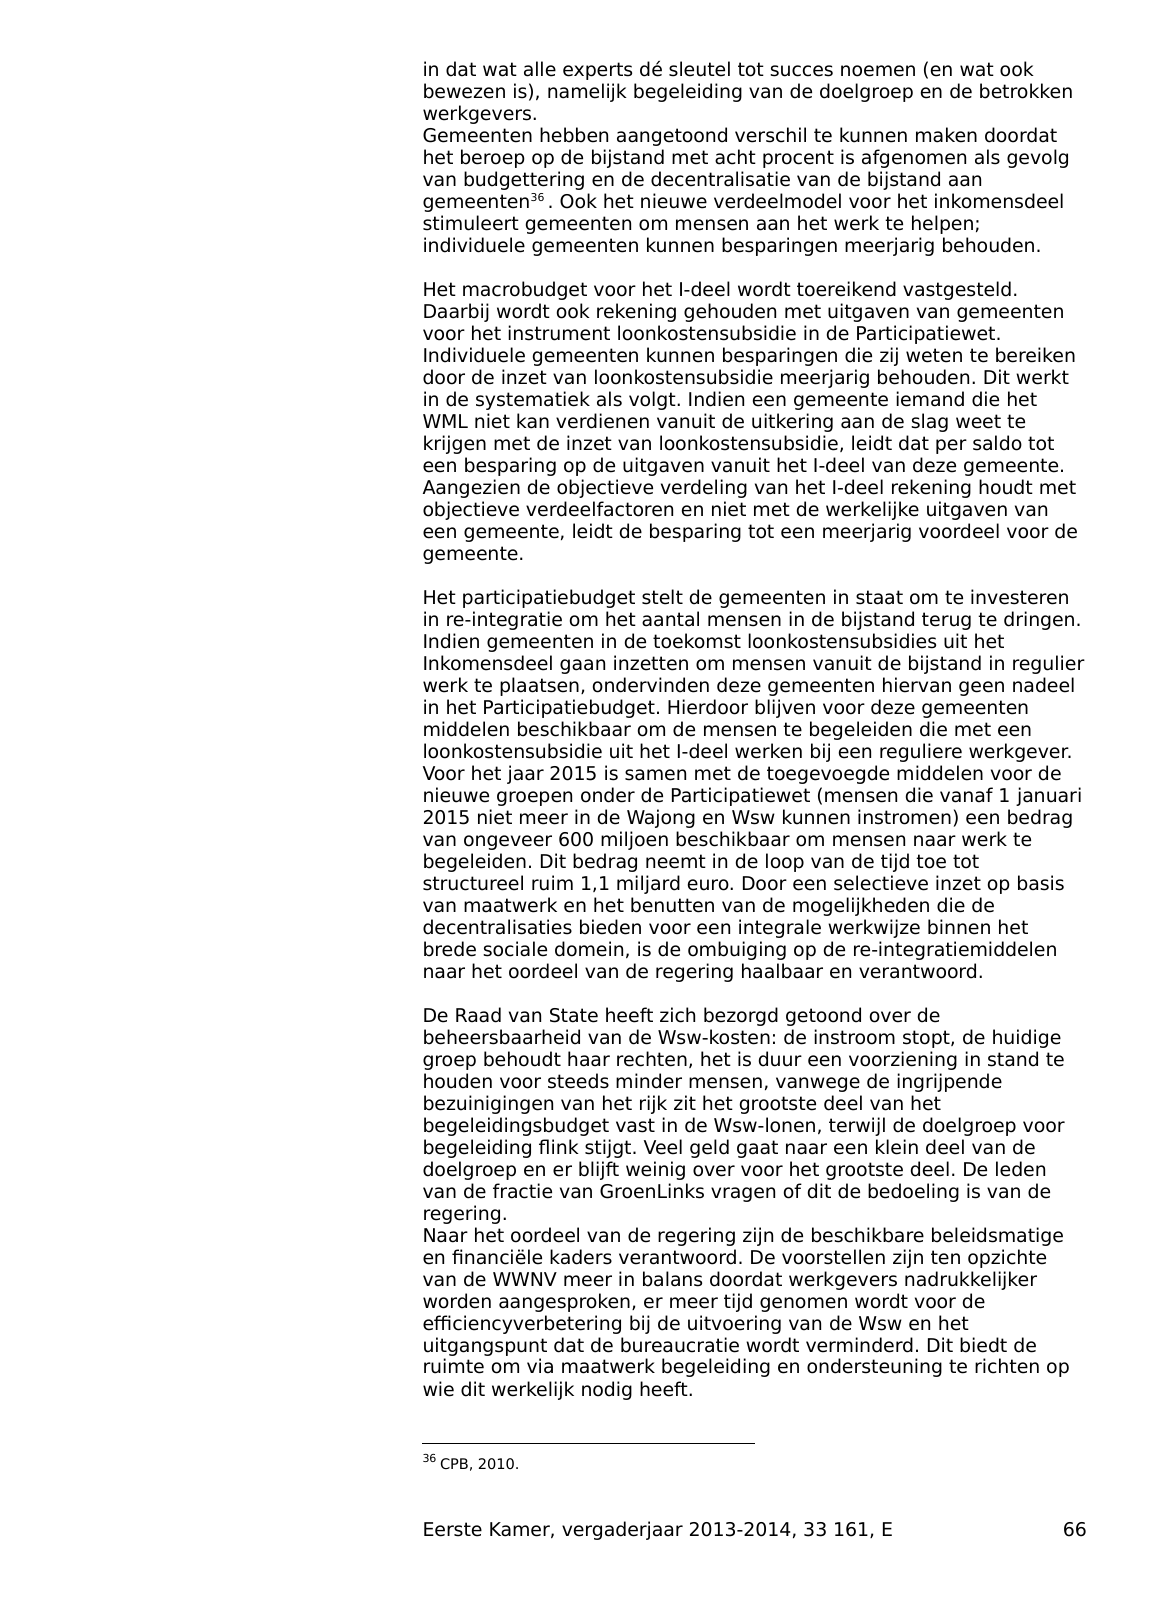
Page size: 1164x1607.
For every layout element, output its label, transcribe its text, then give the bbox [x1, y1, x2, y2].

text Naar het oordeel van de regering zijn de beschikbare beleidsmatige en financiële kaders verantwoord. De voorstellen zijn ten opzichte van de WWNV meer in balans doordat werkgevers nadrukkelijker worden aangesproken, er meer tijd genomen wordt voor de efficiencyverbetering bij de uitvoering van de Wsw en het uitgangspunt dat de bureaucratie wordt verminderd. Dit biedt de ruimte om via maatwerk begeleiding en ondersteuning te richten op wie dit werkelijk nodig heeft. [422, 1224, 1087, 1400]
text Voor het jaar 2015 is samen met de toegevoegde middelen voor de nieuwe groepen onder de Participatiewet (mensen die vanaf 1 januari 2015 niet meer in de Wajong en Wsw kunnen instromen) een bedrag van ongeveer 600 miljoen beschikbaar om mensen naar werk te begeleiden. Dit bedrag neemt in de loop van de tijd toe tot structureel ruim 1,1 miljard euro. Door een selectieve inzet op basis van maatwerk en het benutten van de mogelijkheden die de decentralisaties bieden voor een integrale werkwijze binnen het brede sociale domein, is de ombuiging op de re-integratiemiddelen naar het oordeel van de regering haalbaar en verantwoord. [422, 763, 1087, 983]
text Het macrobudget voor het I-deel wordt toereikend vastgesteld. Daarbij wordt ook rekening gehouden met uitgaven van gemeenten voor het instrument loonkostensubsidie in de Participatiewet. Individuele gemeenten kunnen besparingen die zij weten te bereiken door de inzet van loonkostensubsidie meerjarig behouden. Dit werkt in de systematiek als volgt. Indien een gemeente iemand die het WML niet kan verdienen vanuit de uitkering aan de slag weet te krijgen met de inzet van loonkostensubsidie, leidt dat per saldo tot een besparing op de uitgaven vanuit het I-deel van deze gemeente. Aangezien de objectieve verdeling van het I-deel rekening houdt met objectieve verdeelfactoren en niet met de werkelijke uitgaven van een gemeente, leidt de besparing tot een meerjarig voordeel voor de gemeente. [422, 279, 1087, 565]
text De Raad van State heeft zich bezorgd getoond over de beheersbaarheid van de Wsw-kosten: de instroom stopt, de huidige groep behoudt haar rechten, het is duur een voorziening in stand te houden voor steeds minder mensen, vanwege de ingrijpende bezuinigingen van het rijk zit het grootste deel van het begeleidingsbudget vast in de Wsw-lonen, terwijl de doelgroep voor begeleiding flink stijgt. Veel geld gaat naar een klein deel van de doelgroep en er blijft weinig over voor het grootste deel. De leden van de fractie van GroenLinks vragen of dit de bedoeling is van de regering. [422, 1005, 1087, 1224]
text in dat wat alle experts dé sleutel tot succes noemen (en wat ook bewezen is), namelijk begeleiding van de doelgroep en de betrokken werkgevers. [422, 59, 1087, 125]
text Het participatiebudget stelt de gemeenten in staat om te investeren in re-integratie om het aantal mensen in de bijstand terug te dringen. Indien gemeenten in de toekomst loonkostensubsidies uit het Inkomensdeel gaan inzetten om mensen vanuit de bijstand in regulier werk te plaatsen, ondervinden deze gemeenten hiervan geen nadeel in het Participatiebudget. Hierdoor blijven voor deze gemeenten middelen beschikbaar om de mensen te begeleiden die met een loonkostensubsidie uit het I-deel werken bij een reguliere werkgever. [422, 587, 1087, 763]
text CPB, 2010. [422, 1452, 1087, 1474]
text Gemeenten hebben aangetoond verschil te kunnen maken doordat het beroep op de bijstand met acht procent is afgenomen als gevolg van budgettering en de decentralisatie van de bijstand aan gemeenten. Ook het nieuwe verdeelmodel voor het inkomensdeel stimuleert gemeenten om mensen aan het werk te helpen; individuele gemeenten kunnen besparingen meerjarig behouden. [422, 125, 1087, 257]
